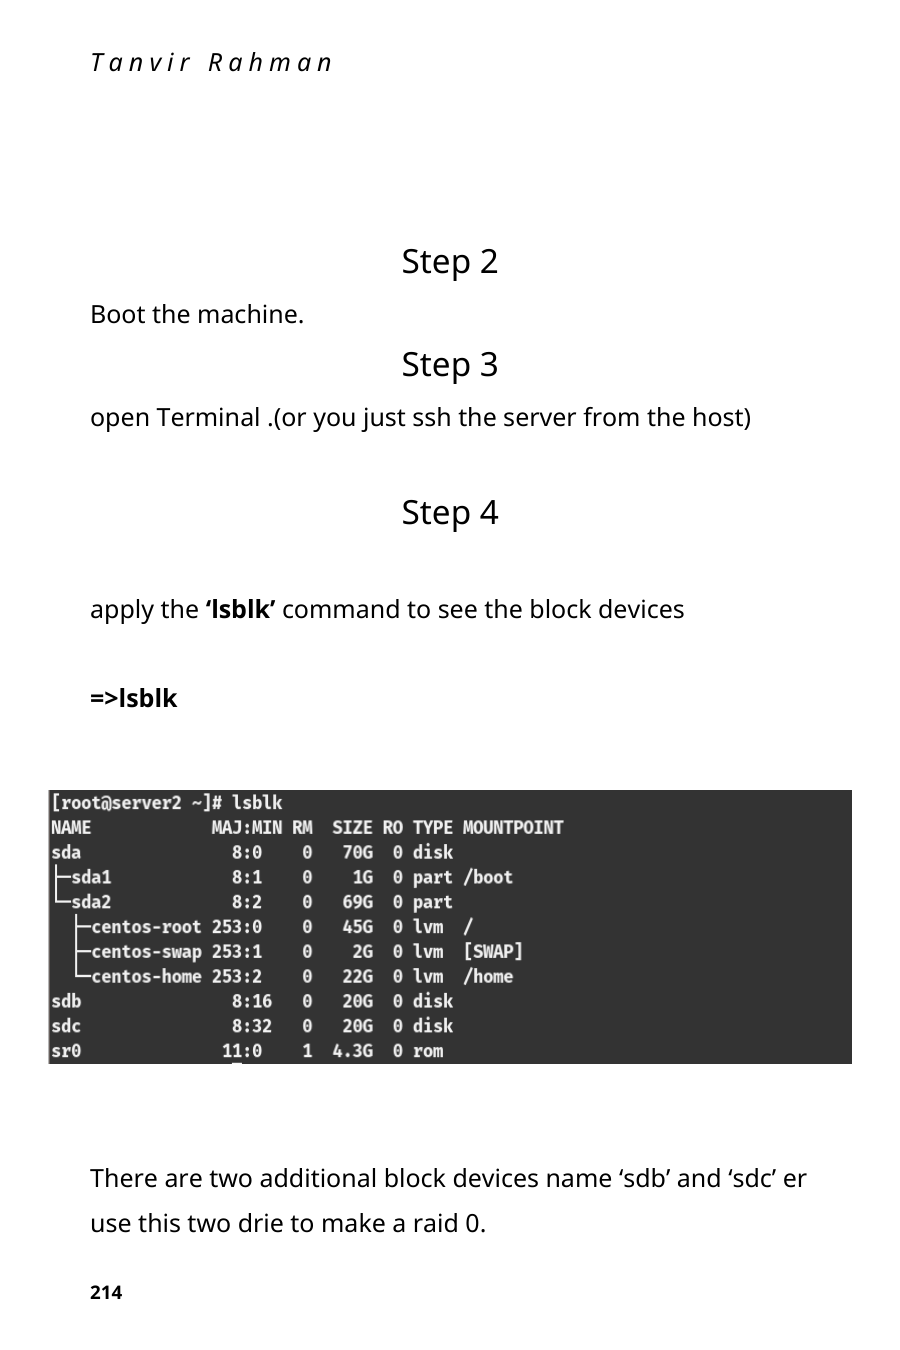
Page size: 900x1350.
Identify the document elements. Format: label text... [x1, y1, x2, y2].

text Step 3 [90, 341, 810, 386]
text There are two additional block devices name ‘sdb’ and ‘sdc’ er use this two drie to make a raid 0. [90, 1161, 810, 1239]
text Step 2 [90, 238, 810, 283]
text apply the ‘lsblk’ command to see the block devices [90, 592, 810, 626]
picture [48, 790, 852, 1064]
text Boot the machine. [90, 297, 810, 331]
text open Terminal .(or you just ssh the server from the host) [90, 400, 810, 434]
text Step 4 [90, 488, 810, 534]
text =>lsblk [90, 680, 810, 714]
